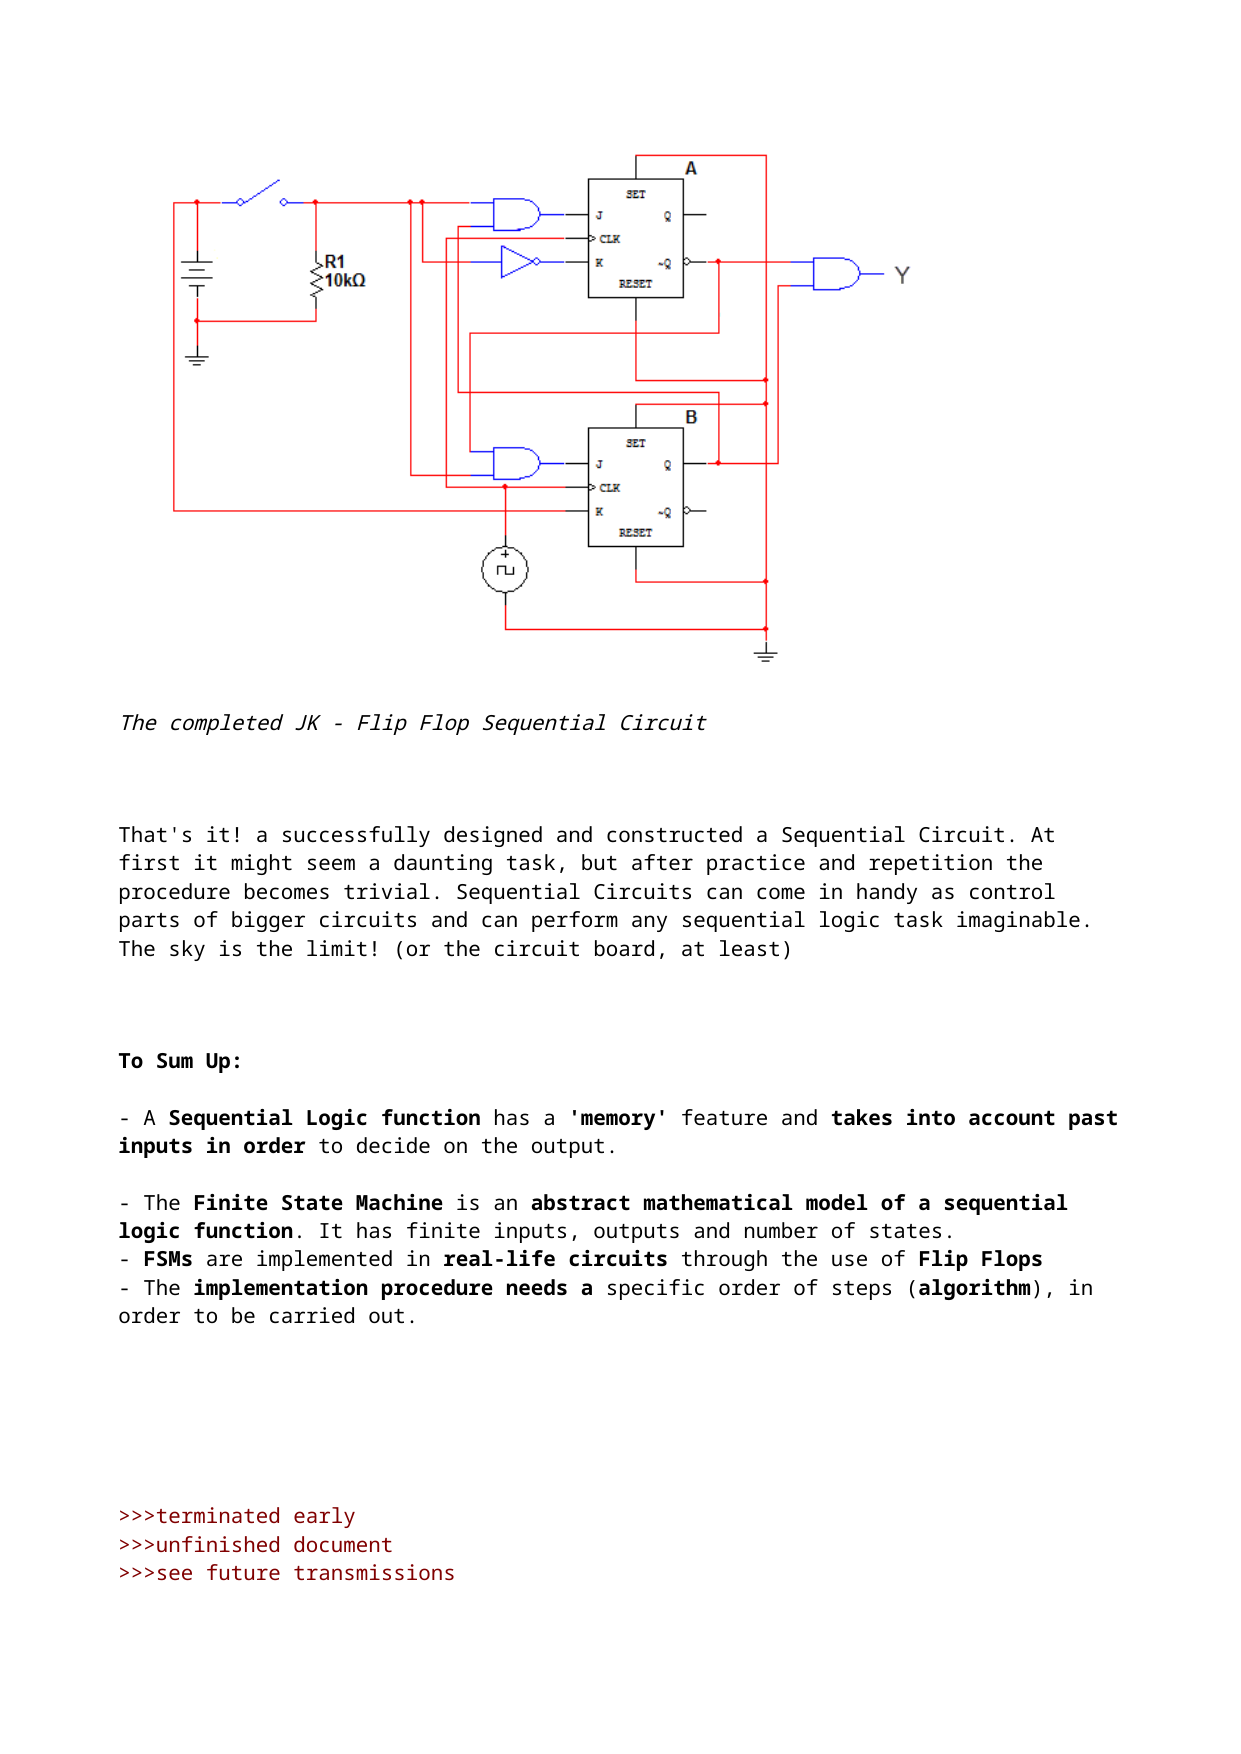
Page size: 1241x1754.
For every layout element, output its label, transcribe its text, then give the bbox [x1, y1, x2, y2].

text To Sum Up: [118, 1046, 1122, 1075]
text - The Finite State Machine is an abstract mathematical model of a sequential logic function. It has finite inputs, outputs and number of states. [118, 1188, 1122, 1244]
text The completed JK - Flip Flop Sequential Circuit [118, 708, 1122, 736]
text >>>unfinished document [118, 1530, 1122, 1558]
text - A Sequential Logic function has a 'memory' feature and takes into account past inputs in order to decide on the output. [118, 1103, 1122, 1160]
text That's it! a successfully designed and constructed a Sequential Circuit. At first it might seem a daunting task, but after practice and repetition the procedure becomes trivial. Sequential Circuits can come in handy as control parts of bigger circuits and can perform any sequential logic task imaginable. The sky is the limit! (or the circuit board, at least) [118, 820, 1122, 962]
text - FSMs are implemented in real-life circuits through the use of Flip Flops [118, 1244, 1122, 1273]
text >>>see future transmissions [118, 1558, 1122, 1587]
picture [118, 118, 958, 708]
text - The implementation procedure needs a specific order of steps (algorithm), in order to be carried out. [118, 1273, 1122, 1330]
text >>>terminated early [118, 1502, 1122, 1530]
